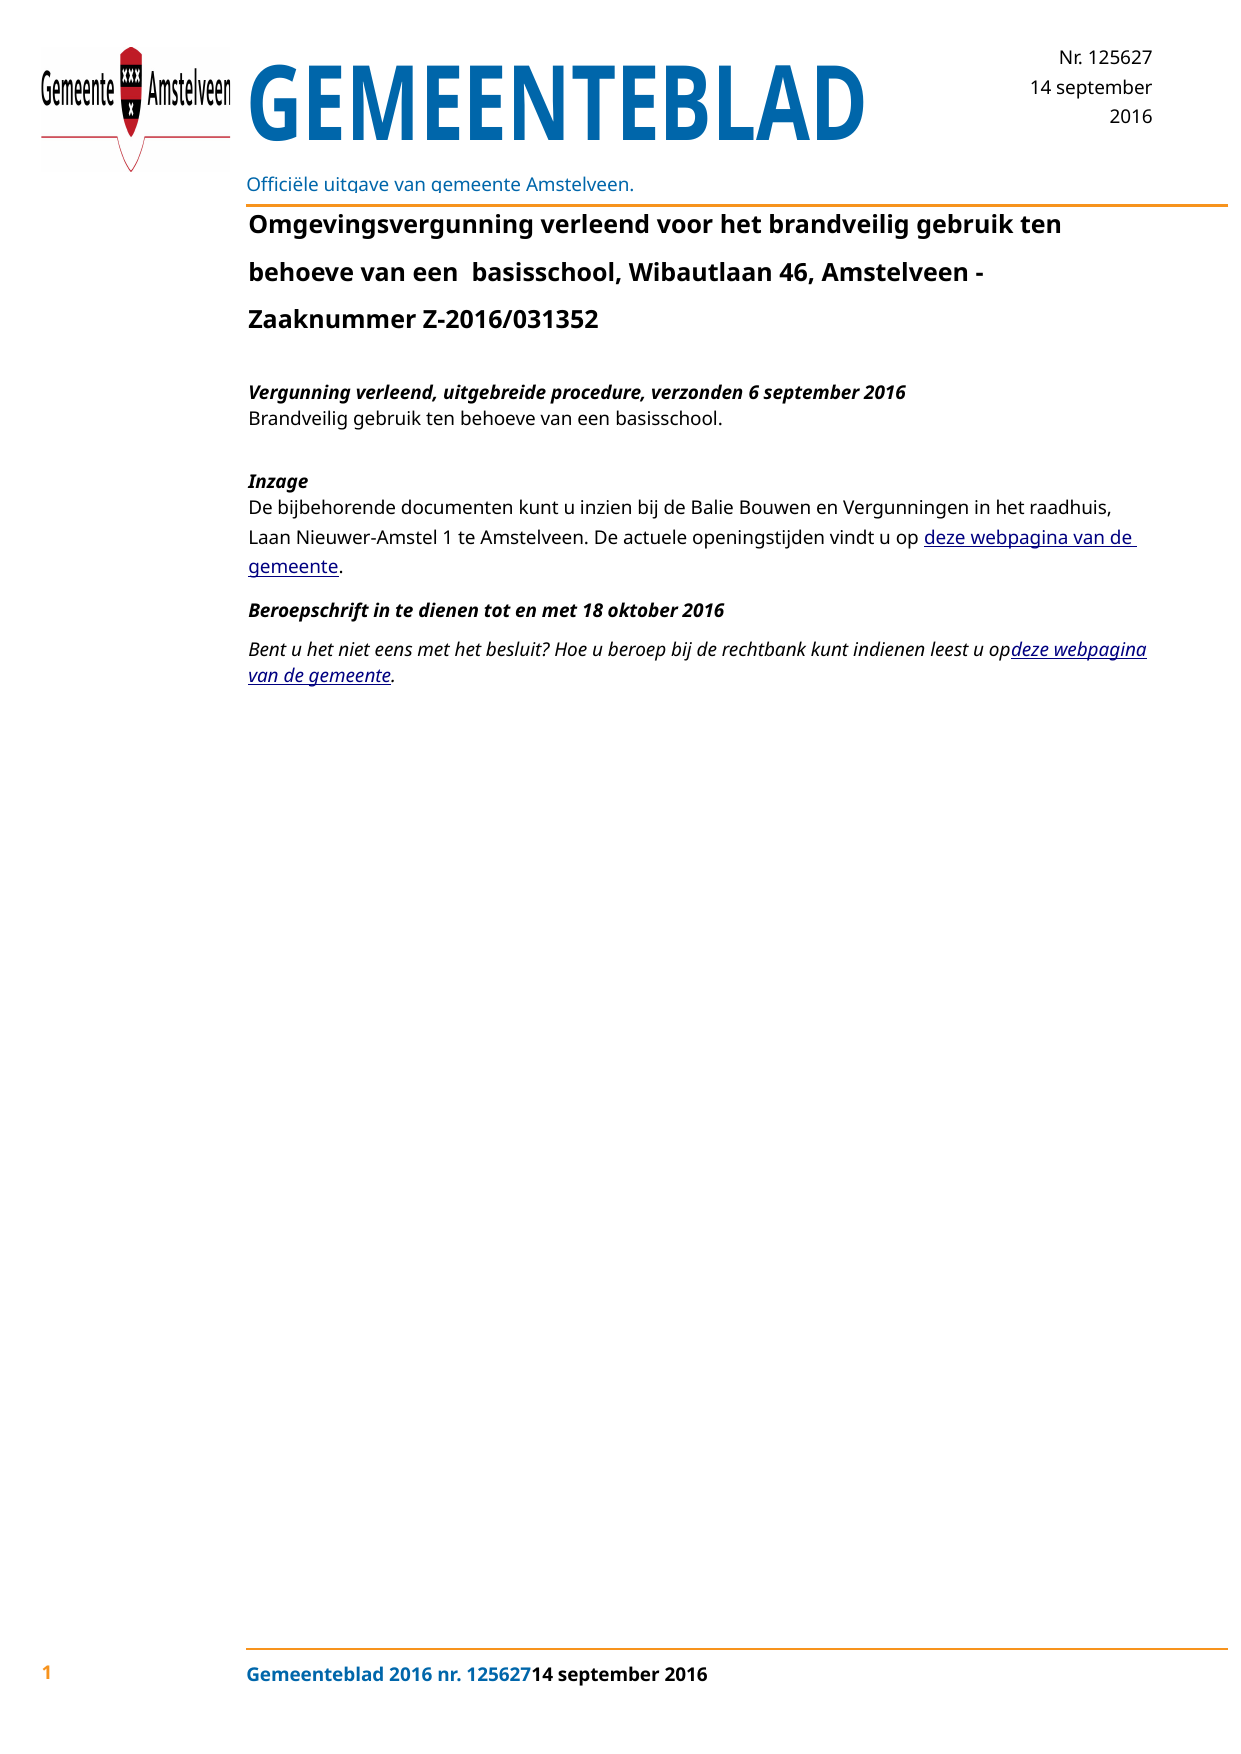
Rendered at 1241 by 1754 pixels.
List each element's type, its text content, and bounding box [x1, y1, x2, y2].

picture [41, 47, 231, 172]
text Bent u het niet eens met het besluit? Hoe u beroep bij de rechtbank kunt indienen leest u opdeze webpagina van de gemeente. [248, 636, 1152, 687]
text Vergunning verleend, uitgebreide procedure, verzonden 6 september 2016 [248, 379, 1152, 405]
text Inzage [248, 469, 1152, 494]
text De bijbehorende documenten kunt u inzien bij de Balie Bouwen en Vergunningen in het raadhuis, Laan Nieuwer-Amstel 1 te Amstelveen. De actuele openingstijden vindt u op deze webpagina van de gemeente. [248, 494, 1152, 579]
text Beroepschrift in te dienen tot en met 18 oktober 2016 [248, 597, 1152, 622]
text Omgevingsvergunning verleend voor het brandveilig gebruik ten behoeve van een basisschool, Wibautlaan 46, Amstelveen - Zaaknummer Z-2016/031352 [248, 207, 1152, 336]
text Brandveilig gebruik ten behoeve van een basisschool. [248, 405, 1152, 431]
